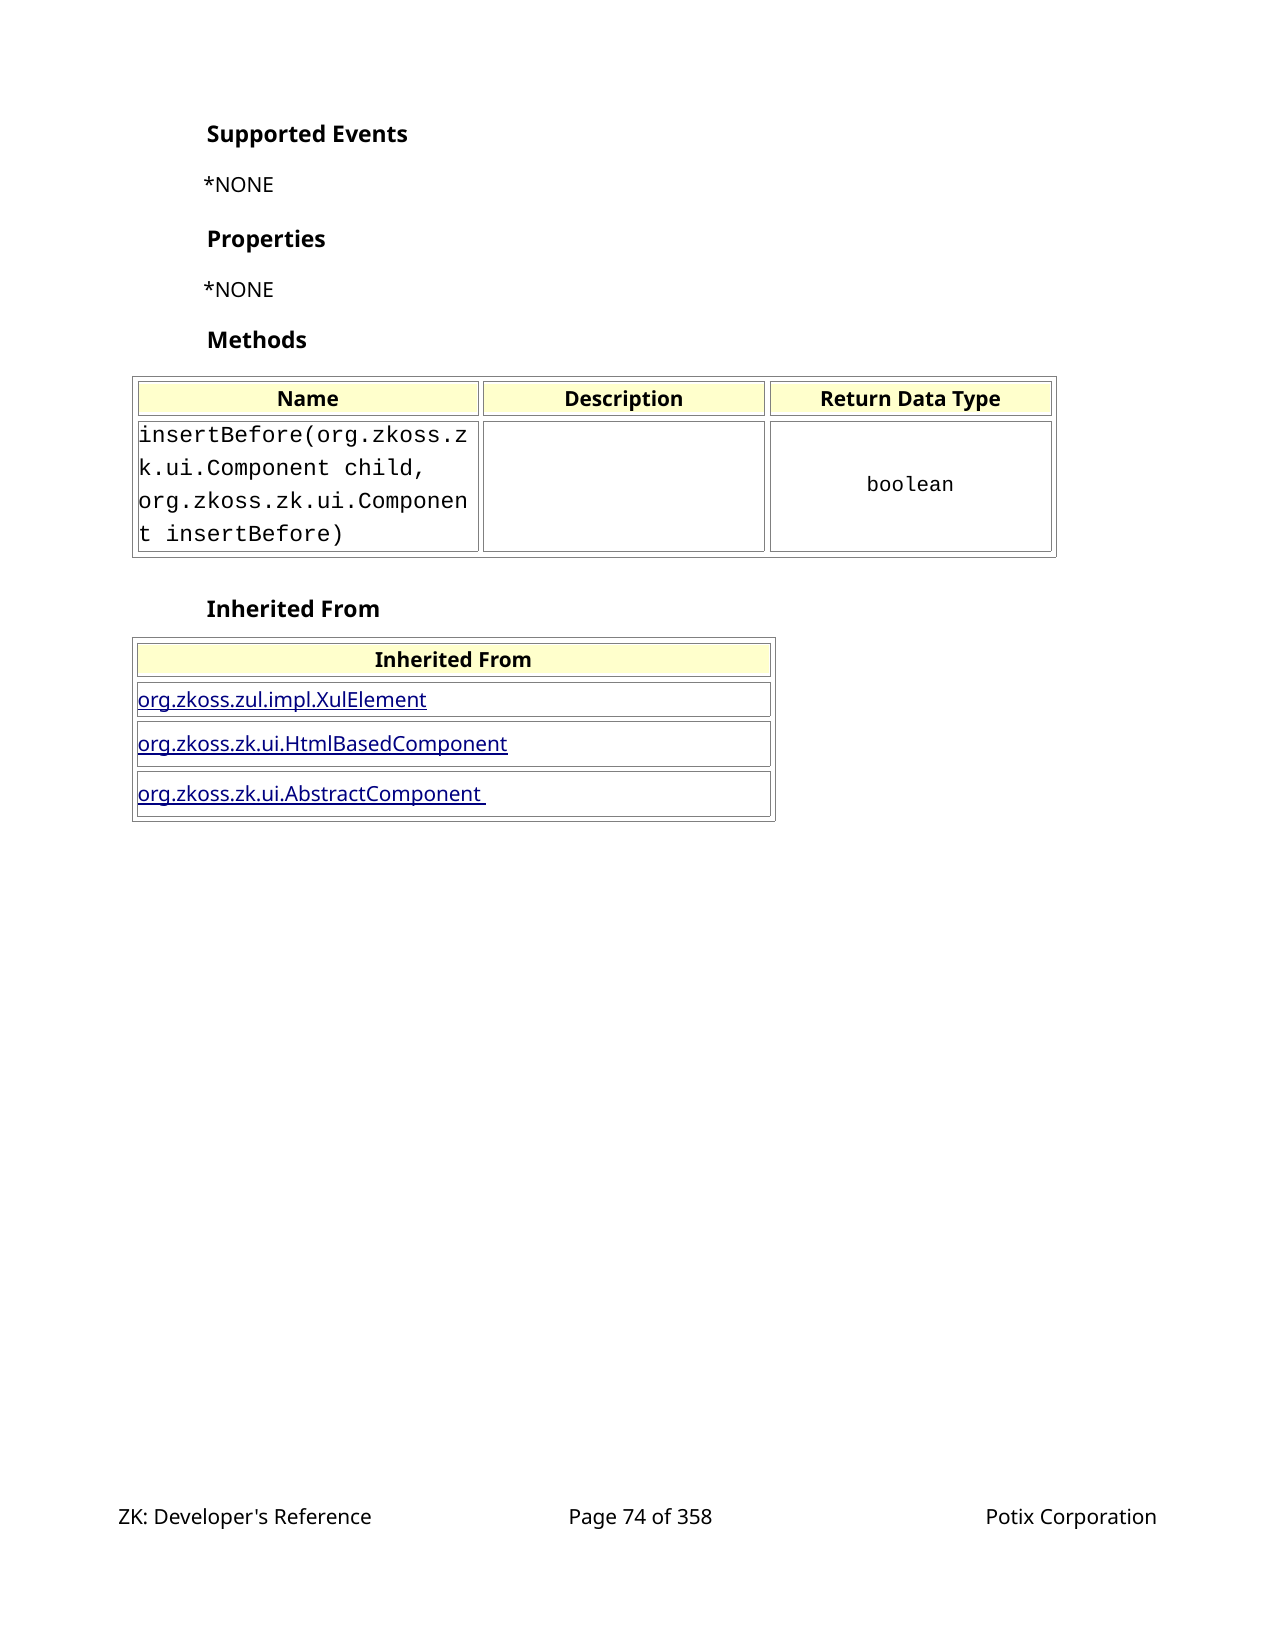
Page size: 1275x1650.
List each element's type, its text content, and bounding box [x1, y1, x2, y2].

table_cell org.zkoss.zk.ui.AbstractComponent [134, 766, 772, 816]
table_cell insertBefore(org.zkoss.zk.ui.Component child, org.zkoss.zk.ui.Component insertBefore) [135, 415, 480, 551]
text *NONE [118, 170, 1157, 198]
table_header Return Data Type [767, 377, 1053, 415]
table_cell org.zkoss.zk.ui.HtmlBasedComponent [134, 716, 772, 766]
subtitle Supported Events [207, 118, 1157, 149]
table_header Name [135, 377, 480, 415]
subtitle Inherited From [207, 593, 1157, 624]
text Methods [207, 324, 1157, 355]
table_cell [480, 415, 767, 551]
table_cell org.zkoss.zul.impl.XulElement [134, 676, 772, 716]
subtitle Properties [207, 223, 1157, 254]
text *NONE [118, 275, 1157, 303]
table_cell [484, 422, 764, 551]
table_header Description [480, 377, 767, 415]
table_header Inherited From [134, 638, 772, 676]
table_cell boolean [767, 415, 1053, 551]
